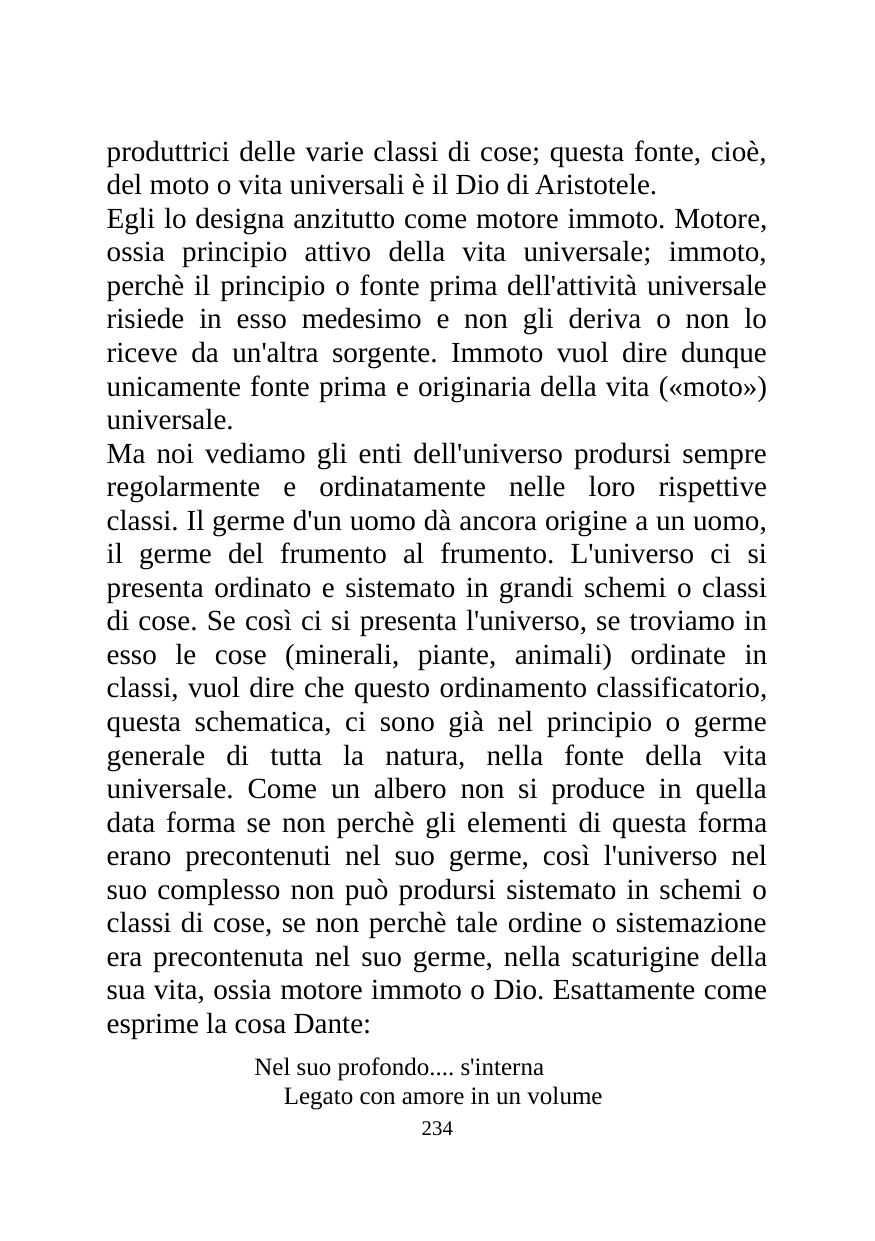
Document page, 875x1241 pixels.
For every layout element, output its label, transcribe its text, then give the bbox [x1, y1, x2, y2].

text produttrici delle varie classi di cose; questa fonte, cioè, del moto o vita universali è il Dio di Aristotele. [106, 134, 768, 201]
text Nel suo profondo.... s'interna Legato con amore in un volume [254, 1052, 768, 1109]
text Ma noi vediamo gli enti dell'universo prodursi sempre regolarmente e ordinatamente nelle loro rispettive classi. Il germe d'un uomo dà ancora origine a un uomo, il germe del frumento al frumento. L'universo ci si presenta ordinato e sistemato in grandi schemi o classi di cose. Se così ci si presenta l'universo, se troviamo in esso le cose (minerali, piante, animali) ordinate in classi, vuol dire che questo ordinamento classificatorio, questa schematica, ci sono già nel principio o germe generale di tutta la natura, nella fonte della vita universale. Come un albero non si produce in quella data forma se non perchè gli elementi di questa forma erano precontenuti nel suo germe, così l'universo nel suo complesso non può prodursi sistemato in schemi o classi di cose, se non perchè tale ordine o sistemazione era precontenuta nel suo germe, nella scaturigine della sua vita, ossia motore immoto o Dio. Esattamente come esprime la cosa Dante: [106, 436, 768, 1039]
text Egli lo designa anzitutto come motore immoto. Motore, ossia principio attivo della vita universale; immoto, perchè il principio o fonte prima dell'attività universale risiede in esso medesimo e non gli deriva o non lo riceve da un'altra sorgente. Immoto vuol dire dunque unicamente fonte prima e originaria della vita («moto») universale. [106, 201, 768, 436]
